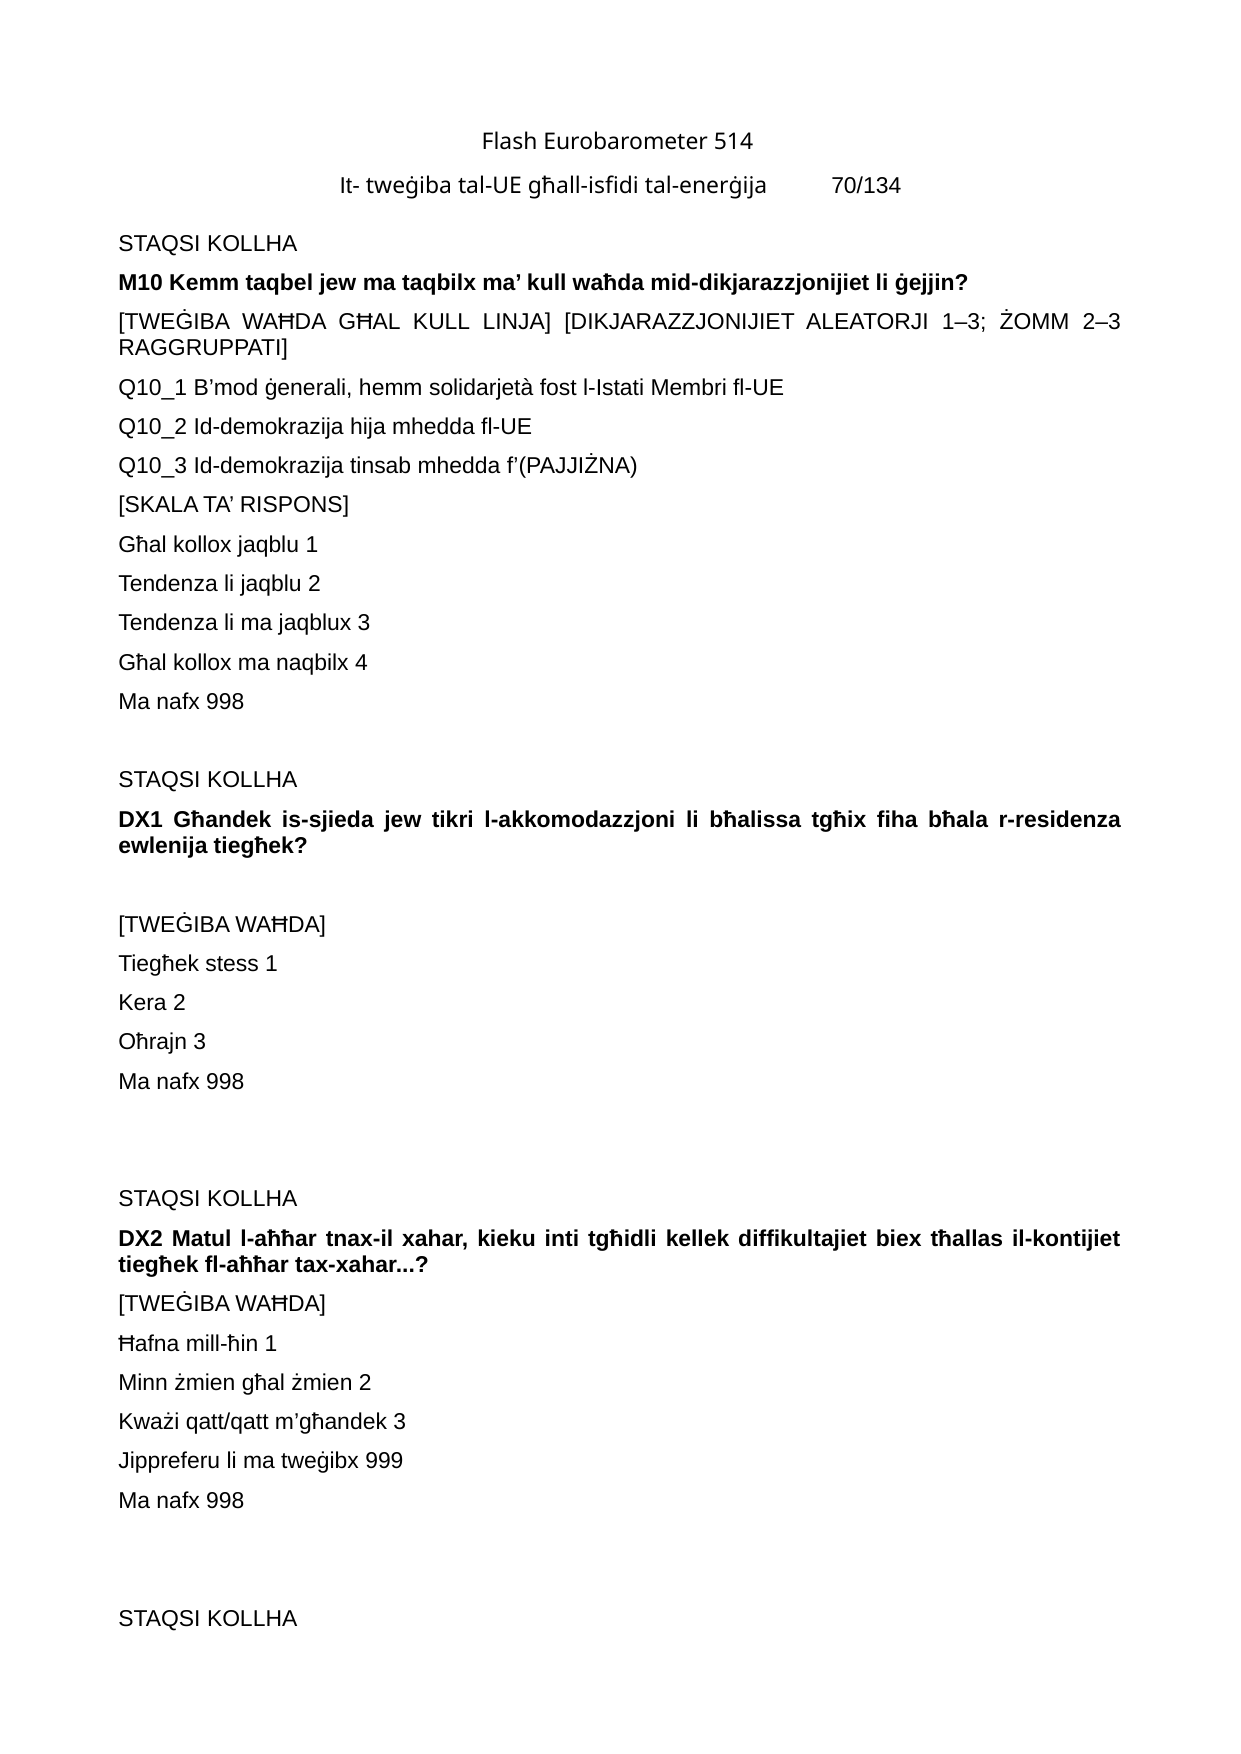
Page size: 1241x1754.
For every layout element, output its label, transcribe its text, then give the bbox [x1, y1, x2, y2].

text M10 Kemm taqbel jew ma taqbilx ma’ kull waħda mid-dikjarazzjonijiet li ġejjin? [118, 269, 1122, 295]
text Minn żmien għal żmien 2 [118, 1369, 1122, 1395]
text Għal kollox ma naqbilx 4 [118, 648, 1122, 675]
text Tiegħek stess 1 [118, 950, 1122, 976]
text Għal kollox jaqblu 1 [118, 531, 1122, 557]
text [SKALA TA’ RISPONS] [118, 491, 1122, 518]
text Q10_3 Id-demokrazija tinsab mhedda f’(PAJJIŻNA) [118, 452, 1122, 478]
text Kważi qatt/qatt m’għandek 3 [118, 1408, 1122, 1434]
text Q10_1 B’mod ġenerali, hemm solidarjetà fost l-Istati Membri fl-UE [118, 374, 1122, 400]
text Tendenza li jaqblu 2 [118, 570, 1122, 596]
text STAQSI KOLLHA [118, 1604, 1122, 1631]
text Jippreferu li ma tweġibx 999 [118, 1447, 1122, 1474]
text Ma nafx 998 [118, 1068, 1122, 1094]
text STAQSI KOLLHA [118, 1185, 1122, 1212]
text [TWEĠIBA WAĦDA] [118, 911, 1122, 937]
text Tendenza li ma jaqblux 3 [118, 609, 1122, 636]
text Oħrajn 3 [118, 1028, 1122, 1055]
text [TWEĠIBA WAĦDA] [118, 1290, 1122, 1317]
text Ħafna mill-ħin 1 [118, 1329, 1122, 1356]
text Kera 2 [118, 989, 1122, 1015]
text STAQSI KOLLHA [118, 766, 1122, 793]
text STAQSI KOLLHA [118, 229, 1122, 256]
text Ma nafx 998 [118, 1487, 1122, 1513]
text Ma nafx 998 [118, 688, 1122, 714]
text [TWEĠIBA WAĦDA GĦAL KULL LINJA] [DIKJARAZZJONIJIET ALEATORJI 1–3; ŻOMM 2–3 RAGGRUPPATI] [118, 308, 1122, 361]
text Q10_2 Id-demokrazija hija mhedda fl-UE [118, 413, 1122, 439]
text DX1 Għandek is-sjieda jew tikri l-akkomodazzjoni li bħalissa tgħix fiha bħala r-residenza ewlenija tiegħek? [118, 806, 1122, 858]
text DX2 Matul l-aħħar tnax-il xahar, kieku inti tgħidli kellek diffikultajiet biex tħallas il-kontijiet tiegħek fl-aħħar tax-xahar...? [118, 1225, 1122, 1277]
